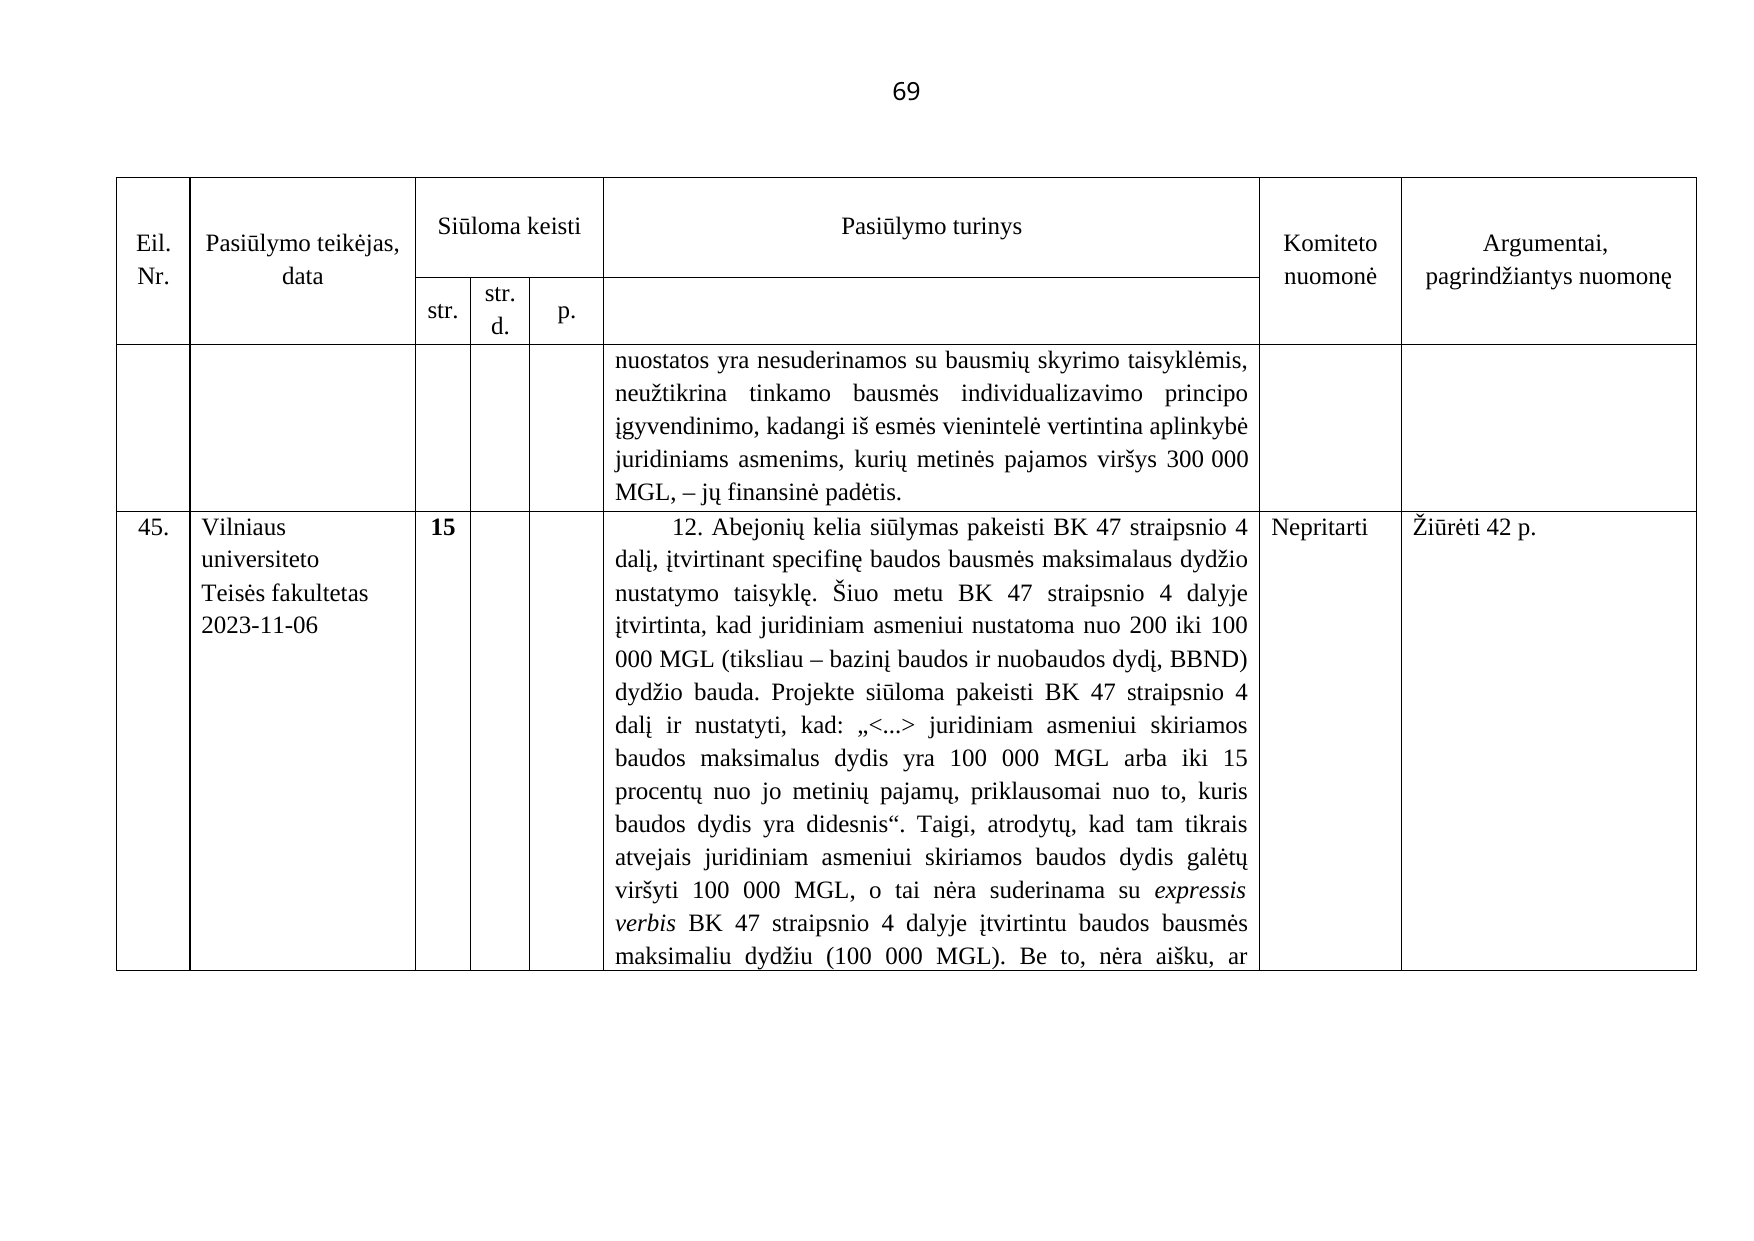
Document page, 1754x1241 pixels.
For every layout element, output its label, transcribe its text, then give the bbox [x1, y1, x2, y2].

table_cell 15 [416, 512, 470, 969]
table_cell [191, 345, 415, 511]
table_cell [530, 345, 603, 511]
table_cell [530, 512, 603, 969]
table_cell [1260, 345, 1401, 511]
table_cell Žiūrėti 42 p. [1402, 512, 1696, 969]
table_header Komiteto nuomonė [1260, 178, 1401, 344]
table_cell [117, 345, 189, 511]
table_cell nuostatos yra nesuderinamos su bausmių skyrimo taisyklėmis, neužtikrina tinkamo bausmės individualizavimo principo įgyvendinimo, kadangi iš esmės vienintelė vertintina aplinkybė juridiniams asmenims, kurių metinės pajamos viršys 300 000 MGL, – jų finansinė padėtis. [604, 345, 1259, 511]
table_cell [471, 345, 529, 511]
table_header Pasiūlymo turinys [604, 178, 1259, 277]
table_cell [1402, 345, 1696, 511]
table_cell [604, 278, 1259, 344]
table_cell [471, 512, 529, 969]
table_cell 12. Abejonių kelia siūlymas pakeisti BK 47 straipsnio 4 dalį, įtvirtinant specifinę baudos bausmės maksimalaus dydžio nustatymo taisyklę. Šiuo metu BK 47 straipsnio 4 dalyje įtvirtinta, kad juridiniam asmeniui nustatoma nuo 200 iki 100 000 MGL (tiksliau – bazinį baudos ir nuobaudos dydį, BBND) dydžio bauda. Projekte siūloma pakeisti BK 47 straipsnio 4 dalį ir nustatyti, kad: „<...> juridiniam asmeniui skiriamos baudos maksimalus dydis yra 100 000 MGL arba iki 15 procentų nuo jo metinių pajamų, priklausomai nuo to, kuris baudos dydis yra didesnis“. Taigi, atrodytų, kad tam tikrais atvejais juridiniam asmeniui skiriamos baudos dydis galėtų viršyti 100 000 MGL, o tai nėra suderinama su expressis verbis BK 47 straipsnio 4 dalyje įtvirtintu baudos bausmės maksimaliu dydžiu (100 000 MGL). Be to, nėra aišku, ar [604, 512, 1259, 969]
table_header Argumentai, pagrindžiantys nuomonę [1402, 178, 1696, 344]
table_cell 45. [117, 512, 189, 969]
table_header Pasiūlymo teikėjas, data [191, 178, 415, 344]
table_cell str. d. [471, 278, 529, 344]
table_cell [416, 345, 470, 511]
table_cell str. [416, 278, 470, 344]
table_cell p. [530, 278, 603, 344]
table_cell Nepritarti [1260, 512, 1401, 969]
table_cell Vilniaus universiteto Teisės fakultetas 2023-11-06 [191, 512, 415, 969]
table_header Siūloma keisti [416, 178, 603, 277]
table_header Eil. Nr. [117, 178, 189, 344]
